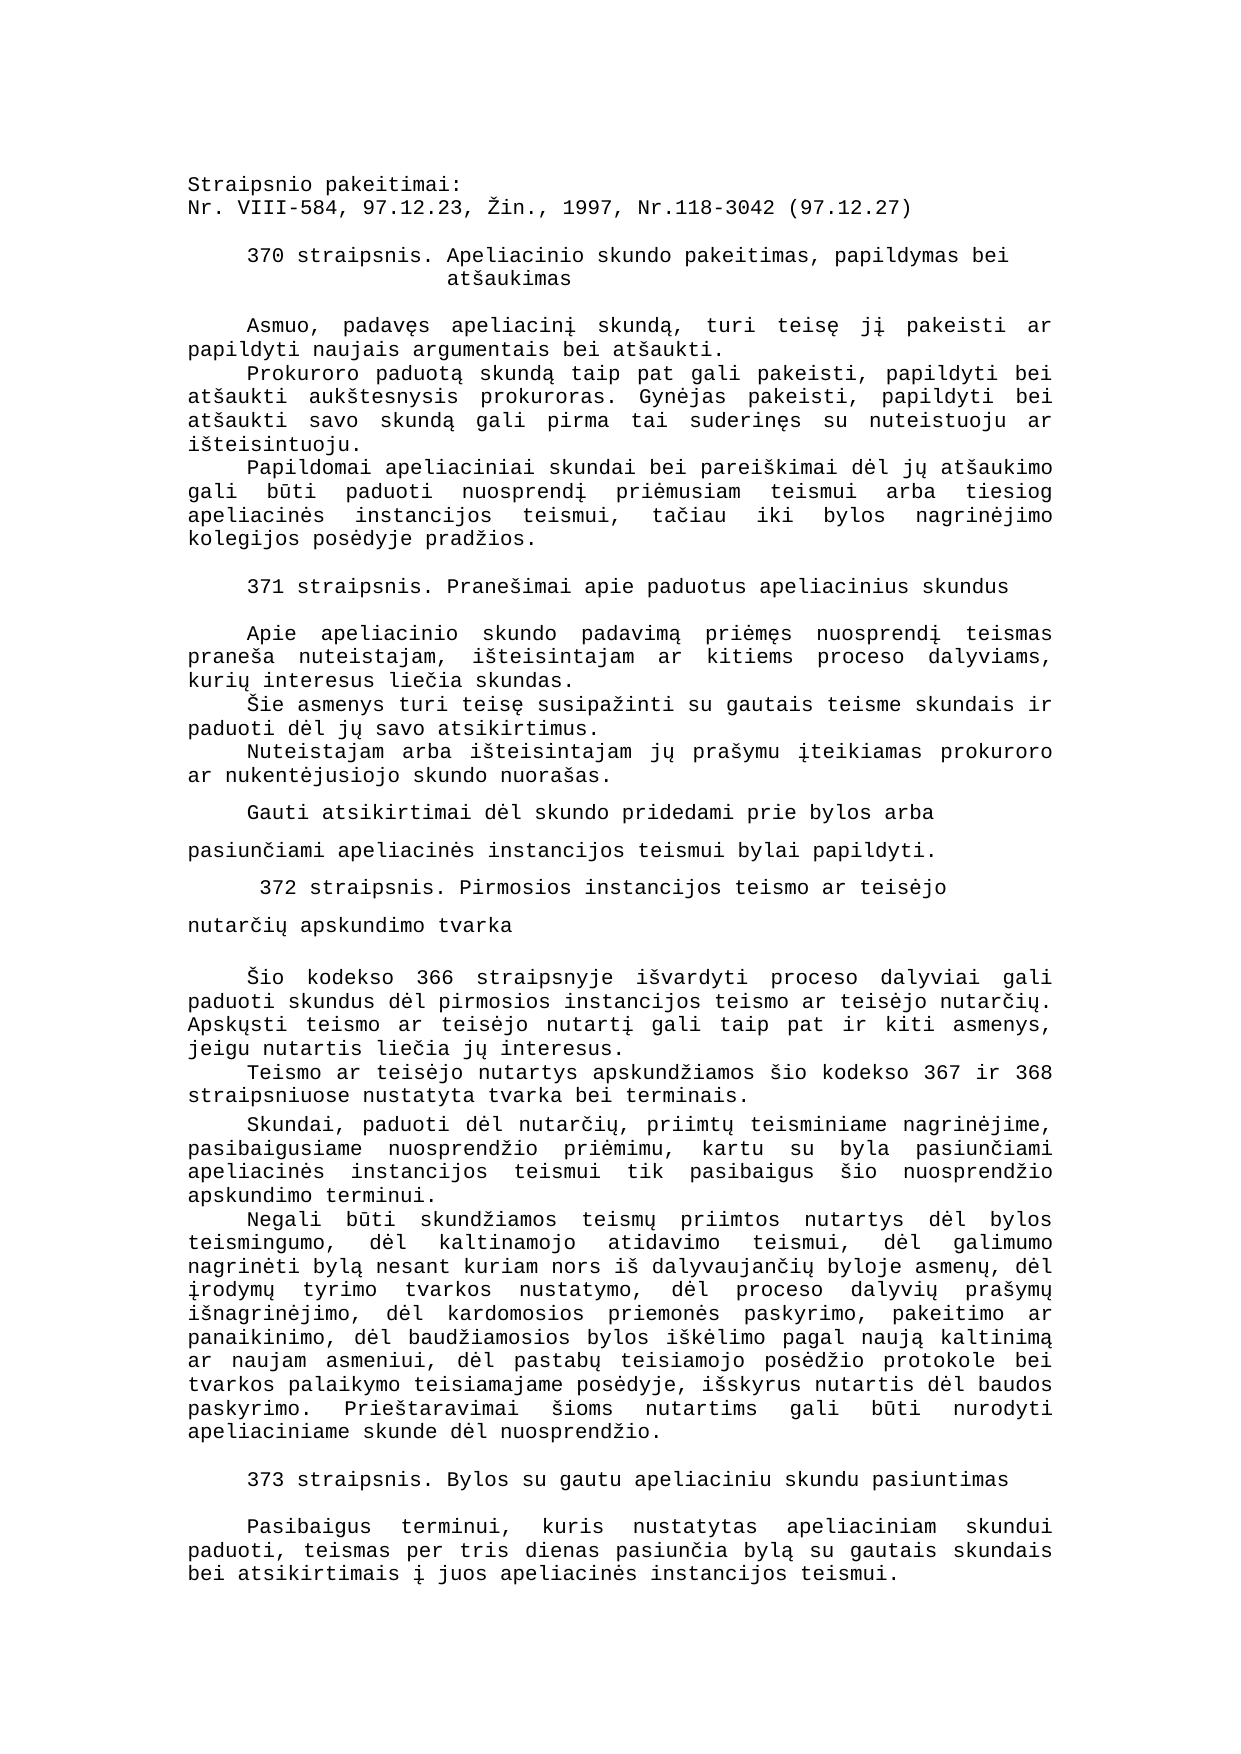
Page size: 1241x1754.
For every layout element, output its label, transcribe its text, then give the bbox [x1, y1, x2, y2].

text Skundai, paduoti dėl nutarčių, priimtų teisminiame nagrinėjime, pasibaigusiame nuosprendžio priėmimu, kartu su byla pasiunčiami apeliacinės instancijos teismui tik pasibaigus šio nuosprendžio apskundimo terminui. [187, 1114, 1053, 1208]
text 372 straipsnis. Pirmosios instancijos teismo ar teisėjo nutarčių apskundimo tvarka [187, 863, 1053, 938]
text Straipsnio pakeitimai: [187, 174, 1053, 197]
text Nuteistajam arba išteisintajam jų prašymu įteikiamas prokuroro ar nukentėjusiojo skundo nuorašas. [187, 741, 1053, 788]
text Teismo ar teisėjo nutartys apskundžiamos šio kodekso 367 ir 368 straipsniuose nustatyta tvarka bei terminais. [187, 1062, 1053, 1109]
text Prokuroro paduotą skundą taip pat gali pakeisti, papildyti bei atšaukti aukštesnysis prokuroras. Gynėjas pakeisti, papildyti bei atšaukti savo skundą gali pirma tai suderinęs su nuteistuoju ar išteisintuoju. [187, 363, 1053, 457]
text 373 straipsnis. Bylos su gautu apeliaciniu skundu pasiuntimas [187, 1469, 1053, 1492]
text Šie asmenys turi teisę susipažinti su gautais teisme skundais ir paduoti dėl jų savo atsikirtimus. [187, 694, 1053, 741]
text Asmuo, padavęs apeliacinį skundą, turi teisę jį pakeisti ar papildyti naujais argumentais bei atšaukti. [187, 316, 1053, 363]
text Papildomai apeliaciniai skundai bei pareiškimai dėl jų atšaukimo gali būti paduoti nuosprendį priėmusiam teismui arba tiesiog apeliacinės instancijos teismui, tačiau iki bylos nagrinėjimo kolegijos posėdyje pradžios. [187, 457, 1053, 552]
text 371 straipsnis. Pranešimai apie paduotus apeliacinius skundus [187, 576, 1053, 599]
text Pasibaigus terminui, kuris nustatytas apeliaciniam skundui paduoti, teismas per tris dienas pasiunčia bylą su gautais skundais bei atsikirtimais į juos apeliacinės instancijos teismui. [187, 1516, 1053, 1587]
text Negali būti skundžiamos teismų priimtos nutartys dėl bylos teismingumo, dėl kaltinamojo atidavimo teismui, dėl galimumo nagrinėti bylą nesant kuriam nors iš dalyvaujančių byloje asmenų, dėl įrodymų tyrimo tvarkos nustatymo, dėl proceso dalyvių prašymų išnagrinėjimo, dėl kardomosios priemonės paskyrimo, pakeitimo ar panaikinimo, dėl baudžiamosios bylos iškėlimo pagal naują kaltinimą ar naujam asmeniui, dėl pastabų teisiamojo posėdžio protokole bei tvarkos palaikymo teisiamajame posėdyje, išskyrus nutartis dėl baudos paskyrimo. Prieštaravimai šioms nutartims gali būti nurodyti apeliaciniame skunde dėl nuosprendžio. [187, 1208, 1053, 1445]
text Gauti atsikirtimai dėl skundo pridedami prie bylos arba pasiunčiami apeliacinės instancijos teismui bylai papildyti. [187, 788, 1053, 863]
text Nr. VIII-584, 97.12.23, Žin., 1997, Nr.118-3042 (97.12.27) [187, 197, 1053, 221]
text Šio kodekso 366 straipsnyje išvardyti proceso dalyviai gali paduoti skundus dėl pirmosios instancijos teismo ar teisėjo nutarčių. Apskųsti teismo ar teisėjo nutartį gali taip pat ir kiti asmenys, jeigu nutartis liečia jų interesus. [187, 967, 1053, 1062]
text Apie apeliacinio skundo padavimą priėmęs nuosprendį teismas praneša nuteistajam, išteisintajam ar kitiems proceso dalyviams, kurių interesus liečia skundas. [187, 623, 1053, 694]
text atšaukimas [187, 268, 1053, 292]
text 370 straipsnis. Apeliacinio skundo pakeitimas, papildymas bei [187, 244, 1053, 268]
